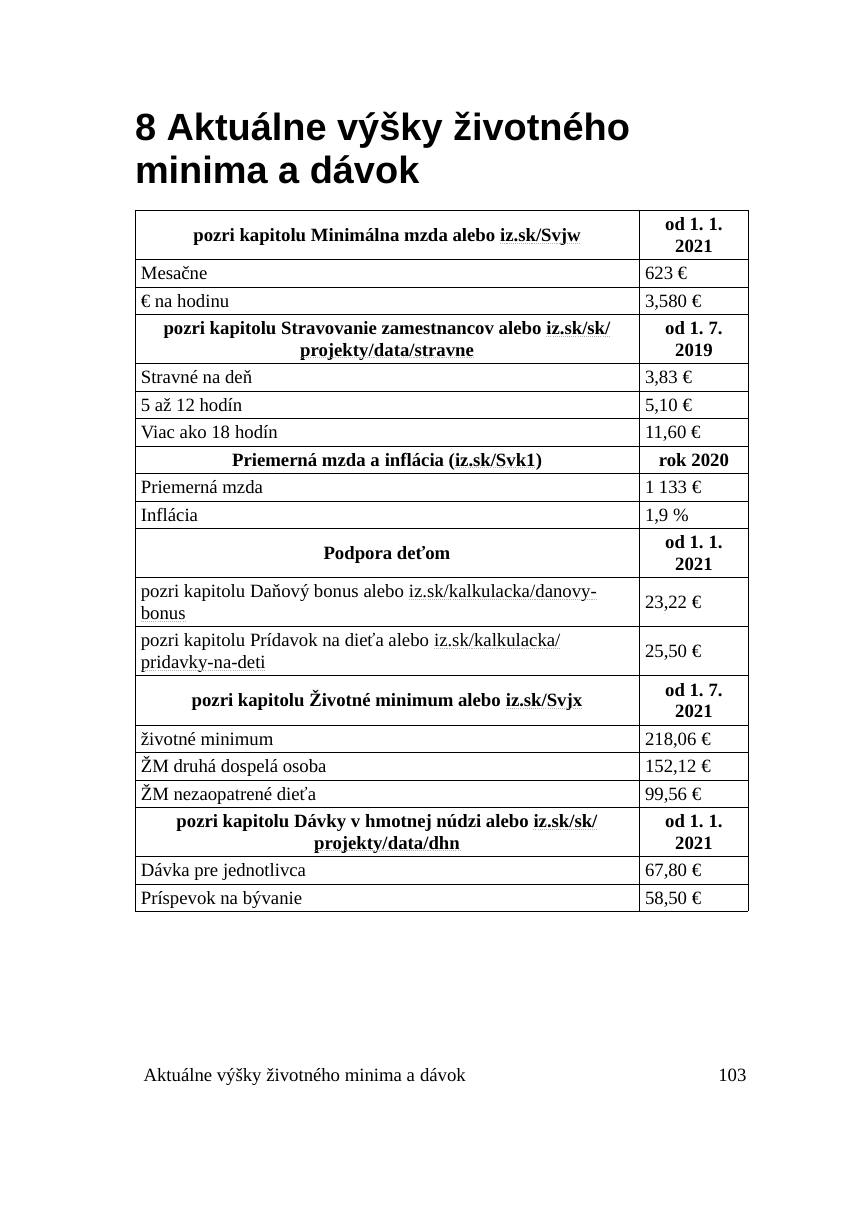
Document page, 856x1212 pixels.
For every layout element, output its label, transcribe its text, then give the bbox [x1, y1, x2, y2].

table_cell 25,50 € [640, 627, 748, 675]
table_cell pozri kapitolu Dávky v hmotnej núdzi alebo iz.sk/sk/​projekty/​data/​dhn [136, 808, 639, 856]
subtitle Aktuálne výšky životného minima a dávok [135, 104, 755, 192]
table_cell pozri kapitolu Daňový bonus alebo iz.sk/kalkulacka/​danovy-bonus [136, 578, 639, 626]
table_cell Priemerná mzda [136, 474, 639, 501]
table_header pozri kapitolu Minimálna mzda alebo iz.sk/Svjw [136, 211, 639, 259]
table_cell 23,22 € [640, 578, 748, 626]
table_cell od 1. 1. 2021 [640, 529, 748, 577]
table_header od 1. 1. 2021 [640, 211, 748, 259]
table_cell Priemerná mzda a inflácia (iz.sk/Svk1) [136, 447, 639, 473]
table_cell 3,83 € [640, 364, 748, 391]
table_cell 5,10 € [640, 392, 748, 418]
table_cell 1,9 % [640, 502, 748, 528]
table_cell Príspevok na bývanie [136, 885, 639, 911]
table_cell 1 133 € [640, 474, 748, 501]
table_cell 67,80 € [640, 857, 748, 883]
table_cell Dávka pre jednotlivca [136, 857, 639, 883]
table_cell životné minimum [136, 726, 639, 752]
table_cell 5 až 12 hodín [136, 392, 639, 418]
table_cell 99,56 € [640, 781, 748, 807]
table_cell pozri kapitolu Stravovanie zamestnancov alebo iz.sk/sk/​projekty/​data/​stravne [136, 315, 639, 363]
table_cell od 1. 1. 2021 [640, 808, 748, 856]
table_cell pozri kapitolu Životné minimum alebo iz.sk/Svjx [136, 676, 639, 724]
table_cell € na hodinu [136, 288, 639, 314]
table_cell Stravné na deň [136, 364, 639, 391]
table_cell Podpora deťom [136, 529, 639, 577]
table_cell od 1. 7. 2021 [640, 676, 748, 724]
table_cell ŽM druhá dospelá osoba [136, 753, 639, 779]
table_cell Mesačne [136, 260, 639, 287]
table_cell rok 2020 [640, 447, 748, 473]
table_cell 3,580 € [640, 288, 748, 314]
table_cell Inflácia [136, 502, 639, 528]
table_cell ŽM nezaopatrené dieťa [136, 781, 639, 807]
table_cell Viac ako 18 hodín [136, 419, 639, 446]
table_cell 58,50 € [640, 885, 748, 911]
table_cell 11,60 € [640, 419, 748, 446]
table_cell 218,06 € [640, 726, 748, 752]
table_cell od 1. 7. 2019 [640, 315, 748, 363]
table_cell pozri kapitolu Prídavok na dieťa alebo iz.sk/kalkulacka/​pridavky-na-deti [136, 627, 639, 675]
table_cell 152,12 € [640, 753, 748, 779]
table_cell 623 € [640, 260, 748, 287]
